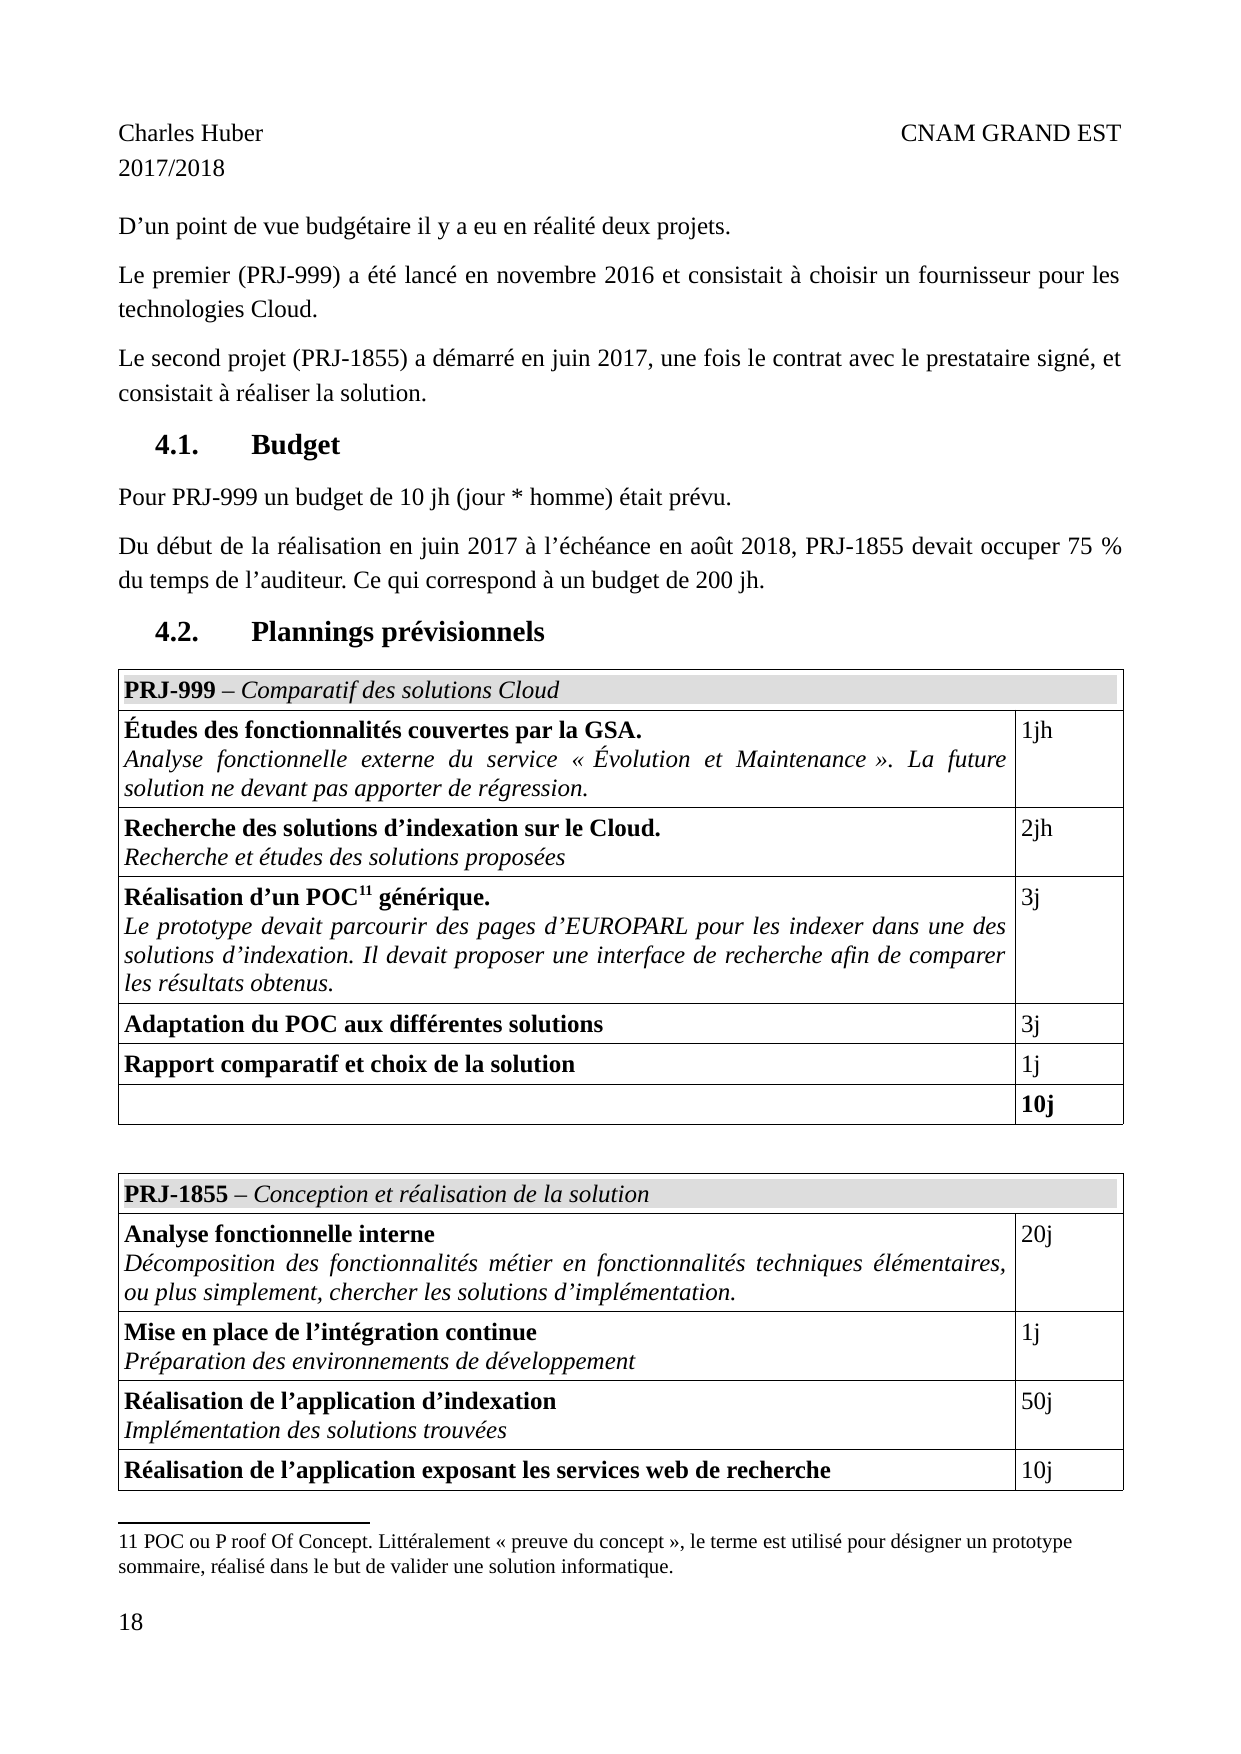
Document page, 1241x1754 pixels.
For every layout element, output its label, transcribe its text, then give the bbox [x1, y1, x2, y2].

text Le second projet (PRJ-1855) a démarré en juin 2017, une fois le contrat avec le prestataire signé, et consistait à réaliser la solution. [118, 343, 1122, 407]
table_cell Réalisation de l’application exposant les services web de recherche [119, 1450, 1015, 1489]
table_cell 1j [1016, 1312, 1123, 1380]
subtitle Budget [148, 427, 1122, 461]
text Du début de la réalisation en juin 2017 à l’échéance en août 2018, PRJ-1855 devait occuper 75 % du temps de l’auditeur. Ce qui correspond à un budget de 200 jh. [118, 531, 1122, 594]
table_cell Réalisation d’un POC générique. Le prototype devait parcourir des pages d’EUROPARL pour les indexer dans une des solutions d’indexation. Il devait proposer une interface de recherche afin de comparer les résultats obtenus. [119, 877, 1015, 1003]
table_cell 10j [1016, 1085, 1123, 1124]
table_cell 3j [1016, 877, 1123, 1003]
table_cell 1jh [1016, 711, 1123, 807]
table_cell Études des fonctionnalités couvertes par la GSA. Analyse fonctionnelle externe du service « Évolution et Maintenance ». La future solution ne devant pas apporter de régression. [119, 711, 1015, 807]
table_cell Réalisation de l’application d’indexation Implémentation des solutions trouvées [119, 1381, 1015, 1449]
table_cell Mise en place de l’intégration continue Préparation des environnements de développement [119, 1312, 1015, 1380]
table_header PRJ-1855 – Conception et réalisation de la solution [119, 1174, 1123, 1213]
table_cell 50j [1016, 1381, 1123, 1449]
table_cell Adaptation du POC aux différentes solutions [119, 1004, 1015, 1043]
table_cell 1j [1016, 1044, 1123, 1083]
table_cell Rapport comparatif et choix de la solution [119, 1044, 1015, 1083]
table_cell 10j [1016, 1450, 1123, 1489]
table_cell 2jh [1016, 808, 1123, 876]
text Pour PRJ-999 un budget de 10 jh (jour * homme) était prévu. [118, 482, 1122, 511]
text D’un point de vue budgétaire il y a eu en réalité deux projets. [118, 211, 1122, 239]
table_cell 3j [1016, 1004, 1123, 1043]
table_header PRJ-999 – Comparatif des solutions Cloud [119, 670, 1123, 709]
table_cell 20j [1016, 1214, 1123, 1311]
table_cell [119, 1085, 1015, 1124]
table_cell Recherche des solutions d’indexation sur le Cloud. Recherche et études des solutions proposées [119, 808, 1015, 876]
table_cell Analyse fonctionnelle interne Décomposition des fonctionnalités métier en fonctionnalités techniques élémentaires, ou plus simplement, chercher les solutions d’implémentation. [119, 1214, 1015, 1311]
subtitle Plannings prévisionnels [148, 614, 1122, 648]
text Le premier (PRJ-999) a été lancé en novembre 2016 et consistait à choisir un fournisseur pour les technologies Cloud. [118, 260, 1122, 323]
